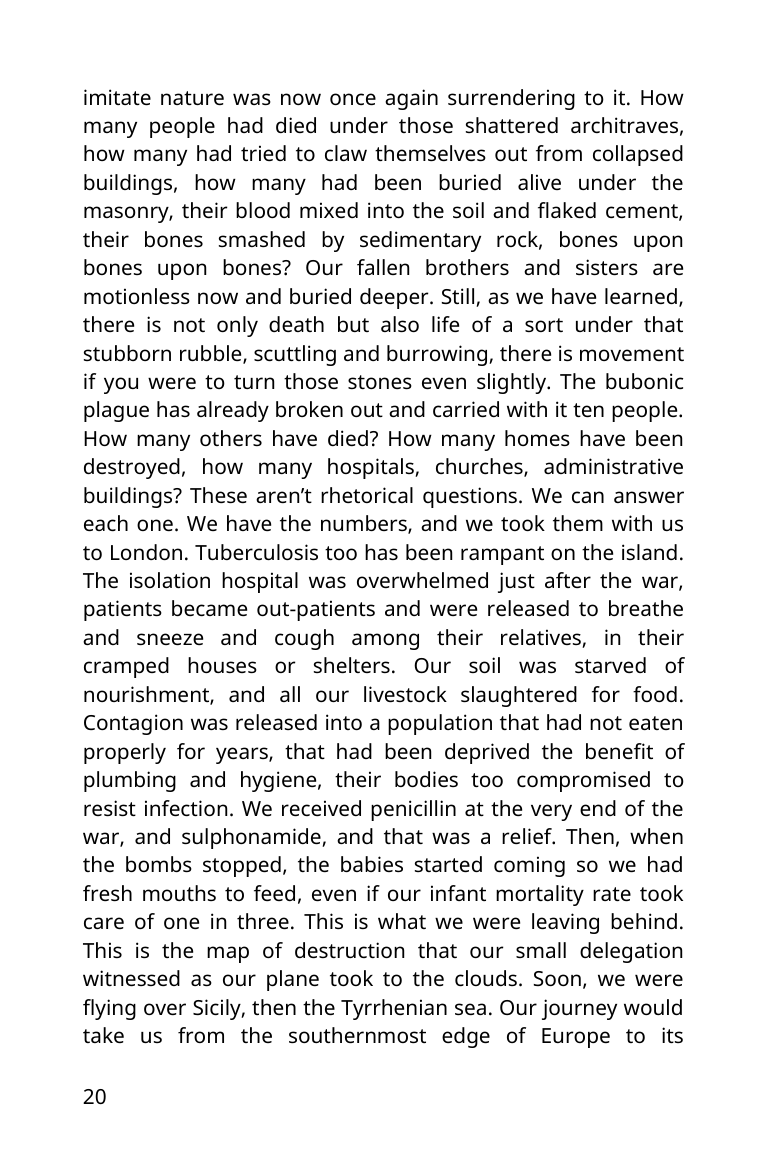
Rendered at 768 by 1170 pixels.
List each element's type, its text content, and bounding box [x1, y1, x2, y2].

text imitate nature was now once again surrendering to it. How many people had died under those shattered architraves, how many had tried to claw themselves out from collapsed buildings, how many had been buried alive under the masonry, their blood mixed into the soil and flaked cement, their bones smashed by sedimentary rock, bones upon bones upon bones? Our fallen brothers and sisters are motionless now and buried deeper. Still, as we have learned, there is not only death but also life of a sort under that stubborn rubble, scuttling and burrowing, there is movement if you were to turn those stones even slightly. The bubonic plague has already broken out and carried with it ten people. How many others have died? How many homes have been destroyed, how many hospitals, churches, administrative buildings? These aren’t rhetorical questions. We can answer each one. We have the numbers, and we took them with us to London. Tuberculosis too has been rampant on the island. The isolation hospital was overwhelmed just after the war, patients became out-patients and were released to breathe and sneeze and cough among their relatives, in their cramped houses or shelters. Our soil was starved of nourishment, and all our livestock slaughtered for food. Contagion was released into a population that had not eaten properly for years, that had been deprived the benefit of plumbing and hygiene, their bodies too compromised to resist infection. We received penicillin at the very end of the war, and sulphonamide, and that was a relief. Then, when the bombs stopped, the babies started coming so we had fresh mouths to feed, even if our infant mortality rate took care of one in three. This is what we were leaving behind. This is the map of destruction that our small delegation witnessed as our plane took to the clouds. Soon, we were flying over Sicily, then the Tyrrhenian sea. Our journey would take us from the southernmost edge of Europe to its [83, 83, 685, 1049]
